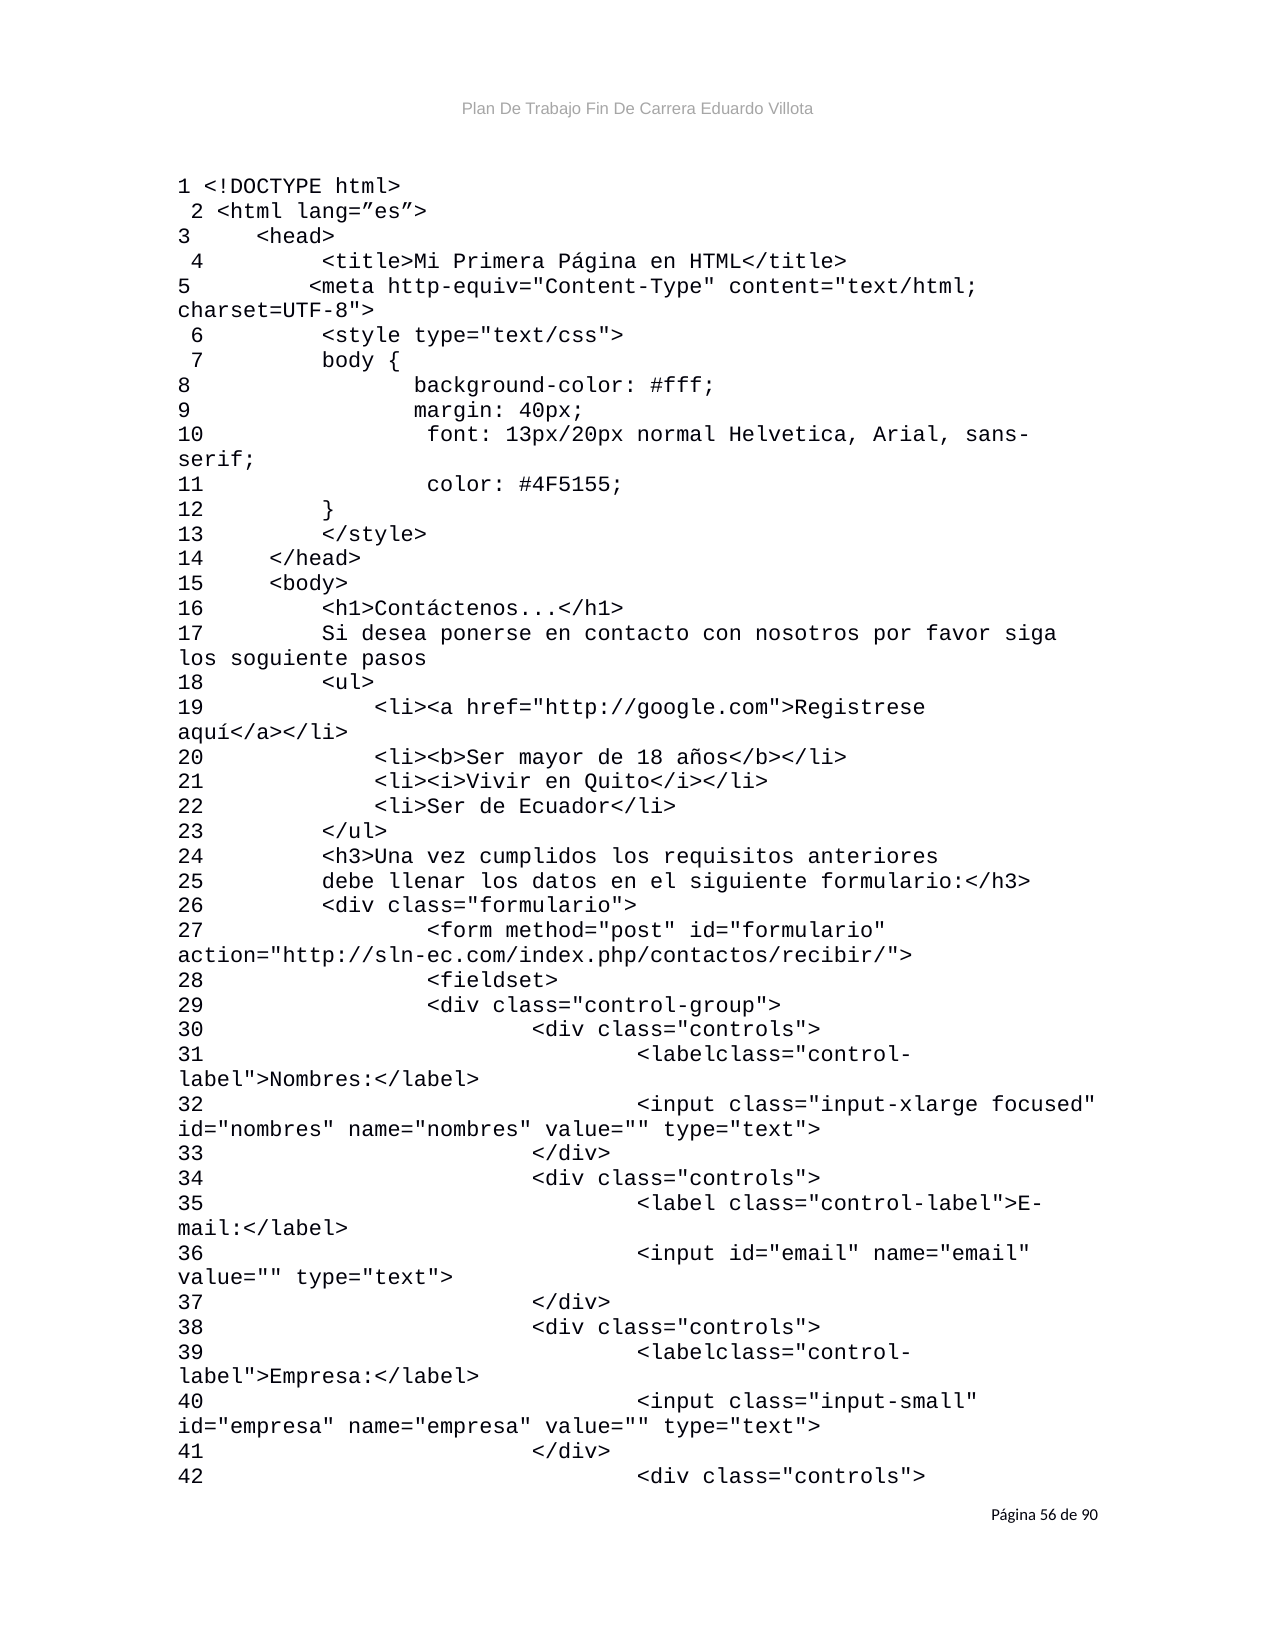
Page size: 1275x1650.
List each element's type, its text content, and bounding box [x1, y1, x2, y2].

text 12 } [177, 498, 1098, 523]
text 19 <li><a href="http://google.com">Registrese aquí</a></li> [177, 696, 1098, 746]
text 13 </style> [177, 523, 1098, 547]
text 31 <labelclass="control-label">Nombres:</label> [177, 1043, 1098, 1093]
text 37 </div> [177, 1291, 1098, 1316]
text 17 Si desea ponerse en contacto con nosotros por favor siga los soguiente pasos [177, 622, 1098, 671]
text 2 <html lang=”es”> [177, 200, 1098, 225]
text 35 <label class="control-label">E-mail:</label> [177, 1192, 1098, 1242]
text 27 <form method="post" id="formulario" action="http://sln-ec.com/index.php/contactos/recibir/"> [177, 919, 1098, 969]
text 25 debe llenar los datos en el siguiente formulario:</h3> [177, 870, 1098, 894]
text 30 <div class="controls"> [177, 1018, 1098, 1043]
text 21 <li><i>Vivir en Quito</i></li> [177, 771, 1098, 795]
text 41 </div> [177, 1440, 1098, 1465]
text 32 <input class="input-xlarge focused" id="nombres" name="nombres" value="" type="text"> [177, 1093, 1098, 1142]
text 15 <body> [177, 572, 1098, 597]
text 36 <input id="email" name="email" value="" type="text"> [177, 1242, 1098, 1291]
text 22 <li>Ser de Ecuador</li> [177, 795, 1098, 820]
text 6 <style type="text/css"> [177, 324, 1098, 349]
text 38 <div class="controls"> [177, 1316, 1098, 1341]
text 10 font: 13px/20px normal Helvetica, Arial, sans-serif; [177, 423, 1098, 473]
text 40 <input class="input-small" id="empresa" name="empresa" value="" type="text"> [177, 1390, 1098, 1440]
text 33 </div> [177, 1142, 1098, 1167]
text 24 <h3>Una vez cumplidos los requisitos anteriores [177, 845, 1098, 870]
text 20 <li><b>Ser mayor de 18 años</b></li> [177, 746, 1098, 771]
text 1 <!DOCTYPE html> [177, 176, 1098, 200]
text 5 <meta http-equiv="Content-Type" content="text/html; charset=UTF-8"> [177, 275, 1098, 324]
text 3 <head> [177, 225, 1098, 250]
text 4 <title>Mi Primera Página en HTML</title> [177, 250, 1098, 275]
text 8 background-color: #fff; [177, 374, 1098, 399]
text 26 <div class="formulario"> [177, 894, 1098, 919]
text 23 </ul> [177, 820, 1098, 845]
text 11 color: #4F5155; [177, 473, 1098, 498]
text 18 <ul> [177, 671, 1098, 696]
text 29 <div class="control-group"> [177, 994, 1098, 1018]
text 9 margin: 40px; [177, 399, 1098, 423]
text 42 <div class="controls"> [177, 1465, 1098, 1489]
text 39 <labelclass="control-label">Empresa:</label> [177, 1341, 1098, 1390]
text 7 body { [177, 349, 1098, 374]
text 34 <div class="controls"> [177, 1167, 1098, 1192]
text 14 </head> [177, 547, 1098, 572]
text 16 <h1>Contáctenos...</h1> [177, 597, 1098, 622]
text 28 <fieldset> [177, 969, 1098, 994]
